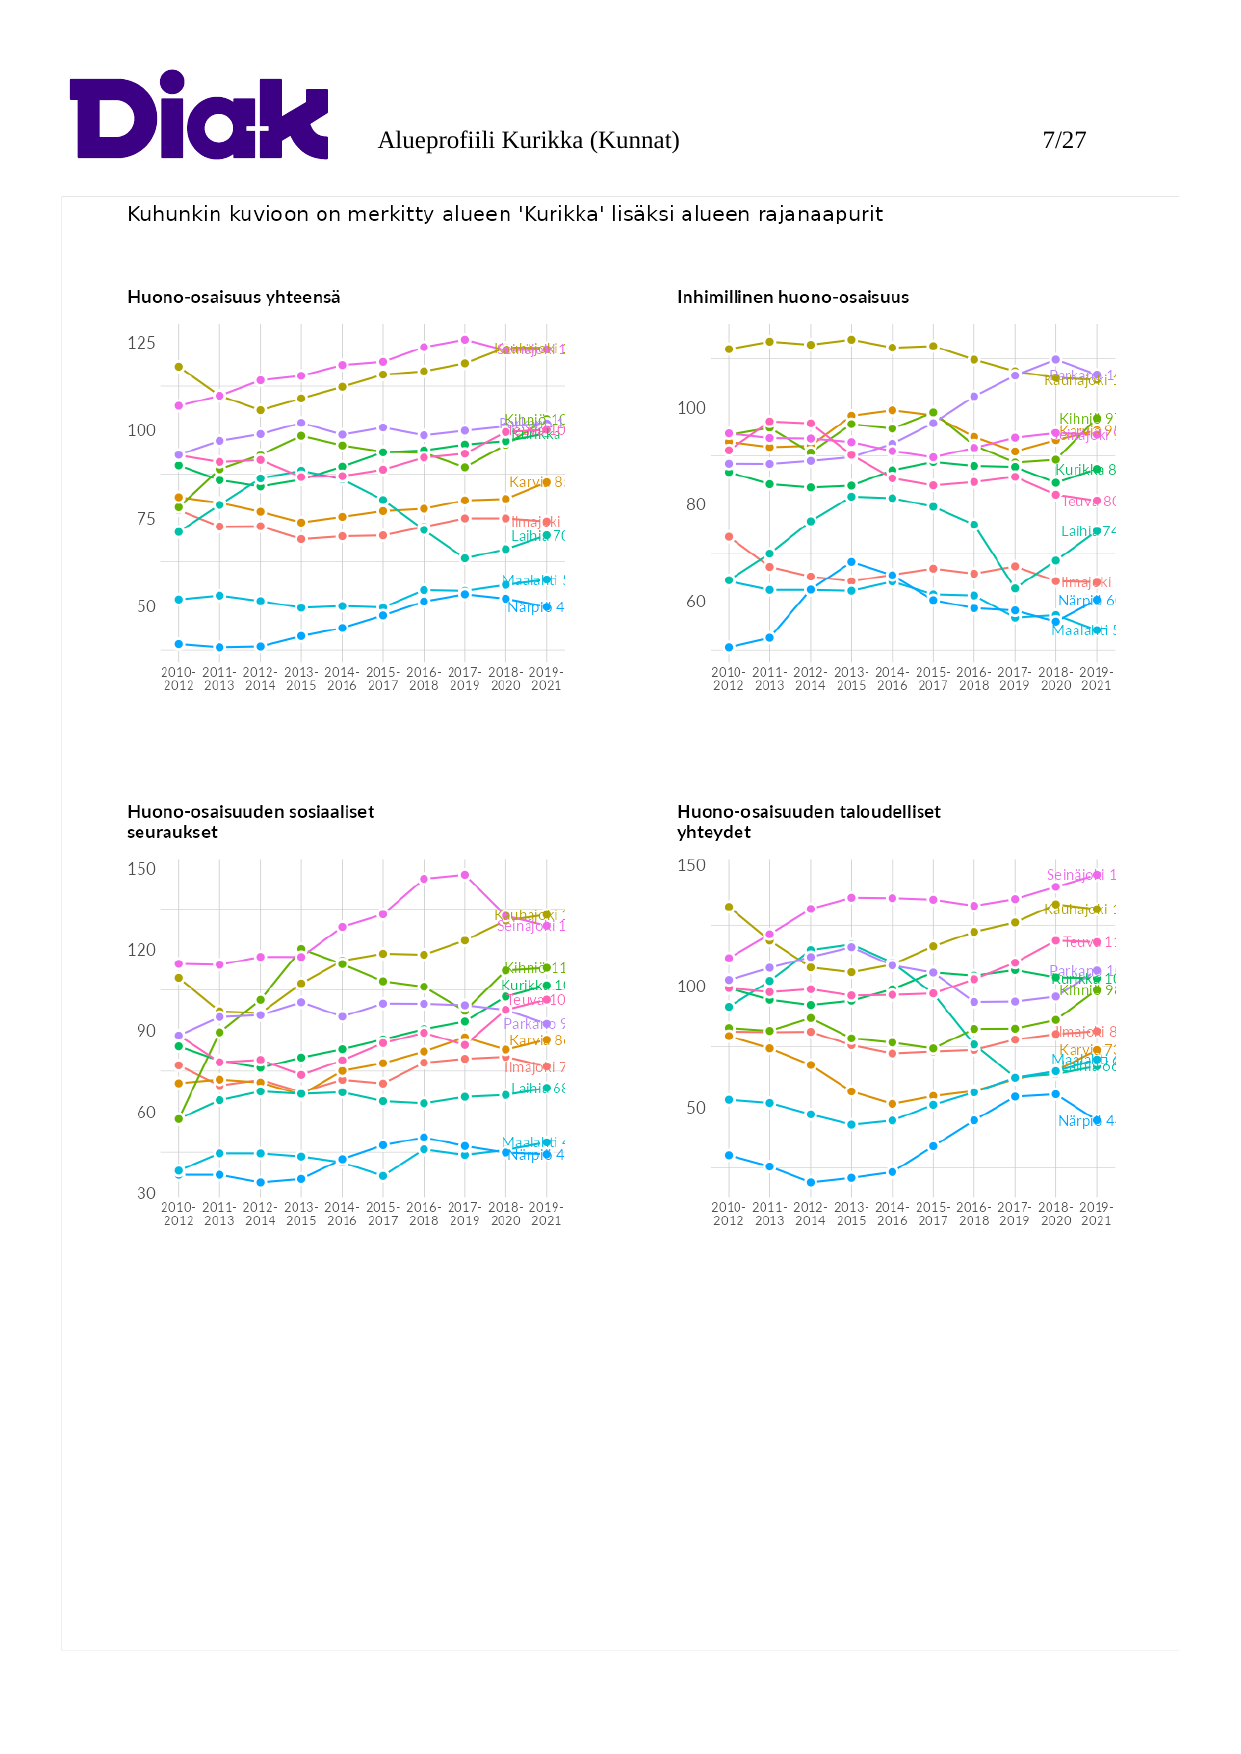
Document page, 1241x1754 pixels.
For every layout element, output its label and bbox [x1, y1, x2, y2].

picture [61, 196, 1179, 1651]
